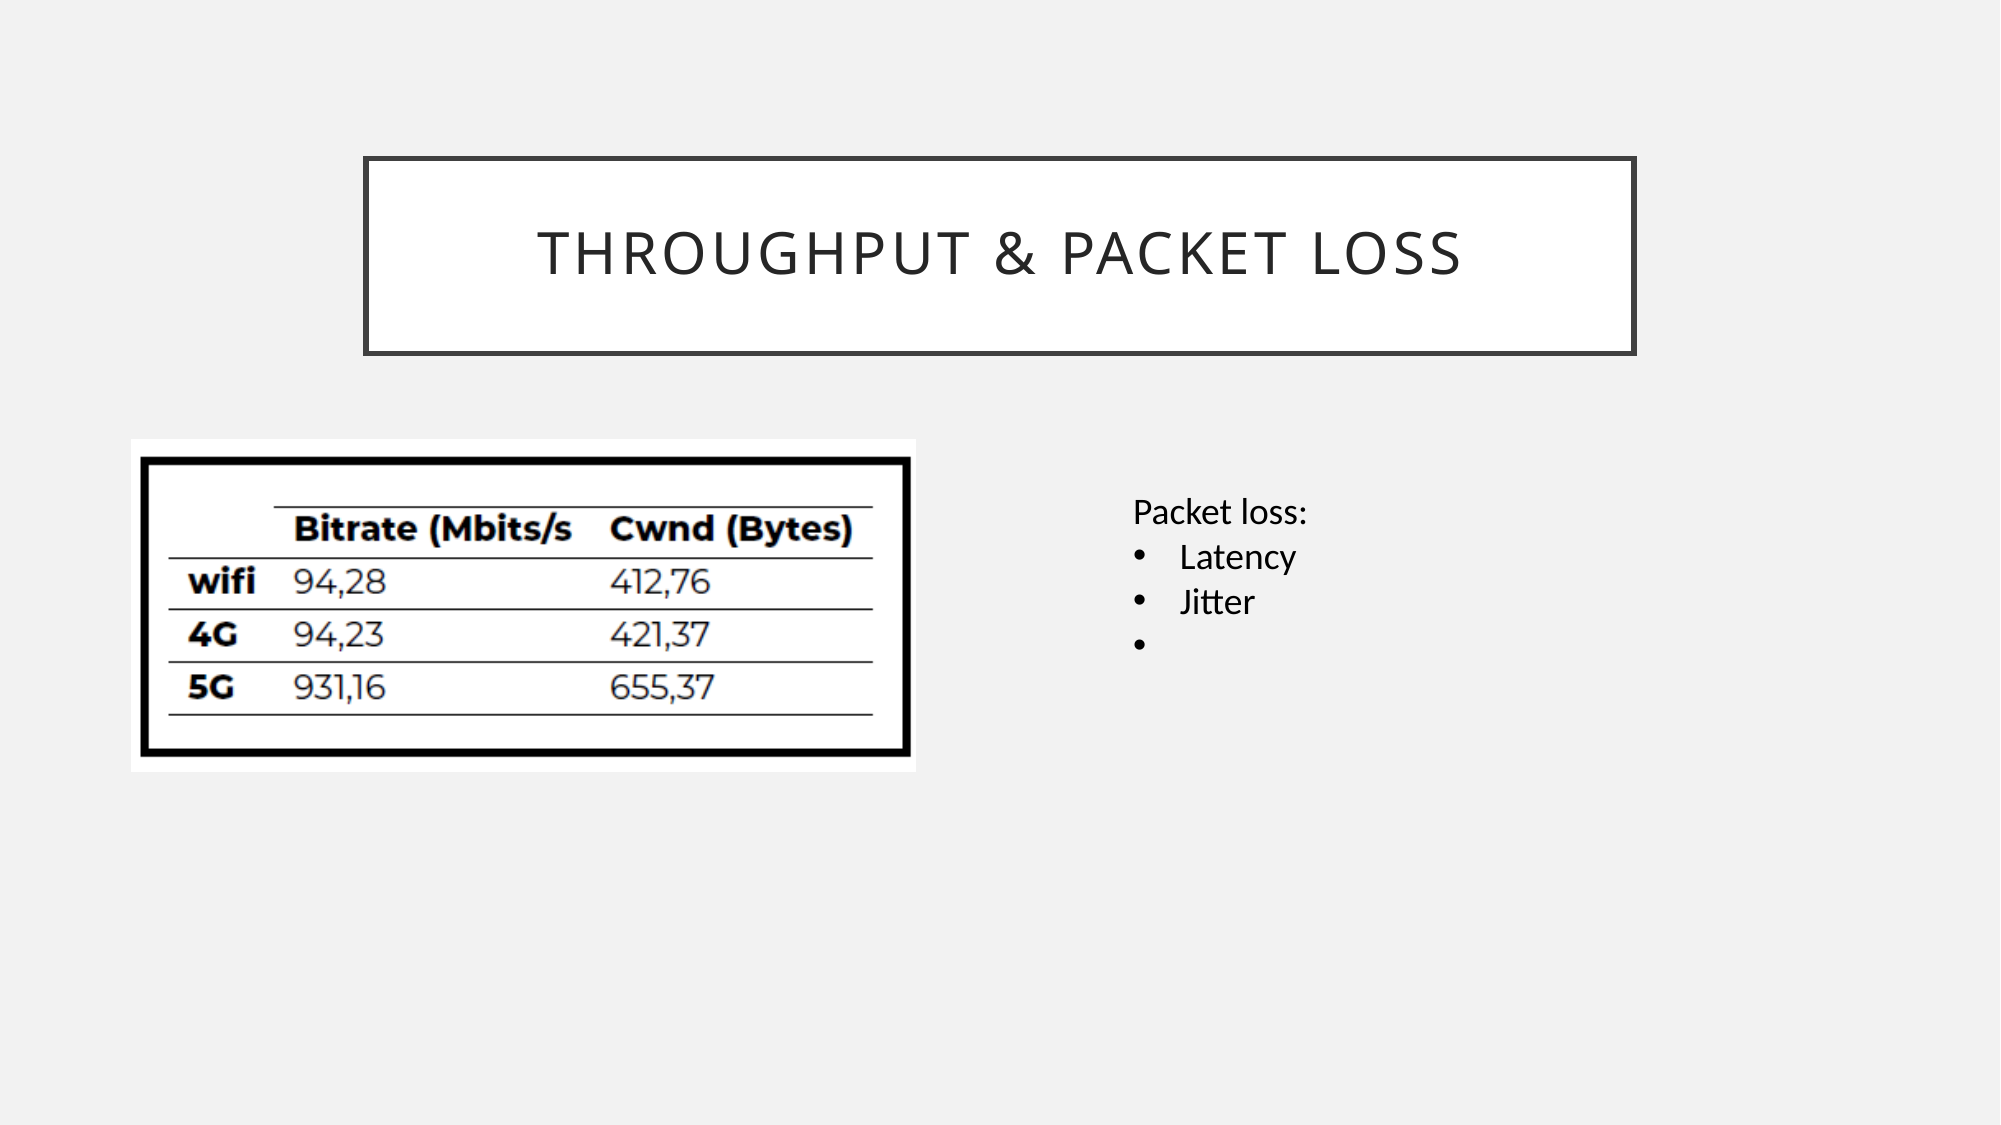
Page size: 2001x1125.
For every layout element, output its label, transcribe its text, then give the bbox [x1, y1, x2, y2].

text_box Packet loss: Latency Jitter [1118, 479, 1719, 677]
title Throughput & packet loss [366, 158, 1634, 354]
picture [131, 439, 916, 772]
